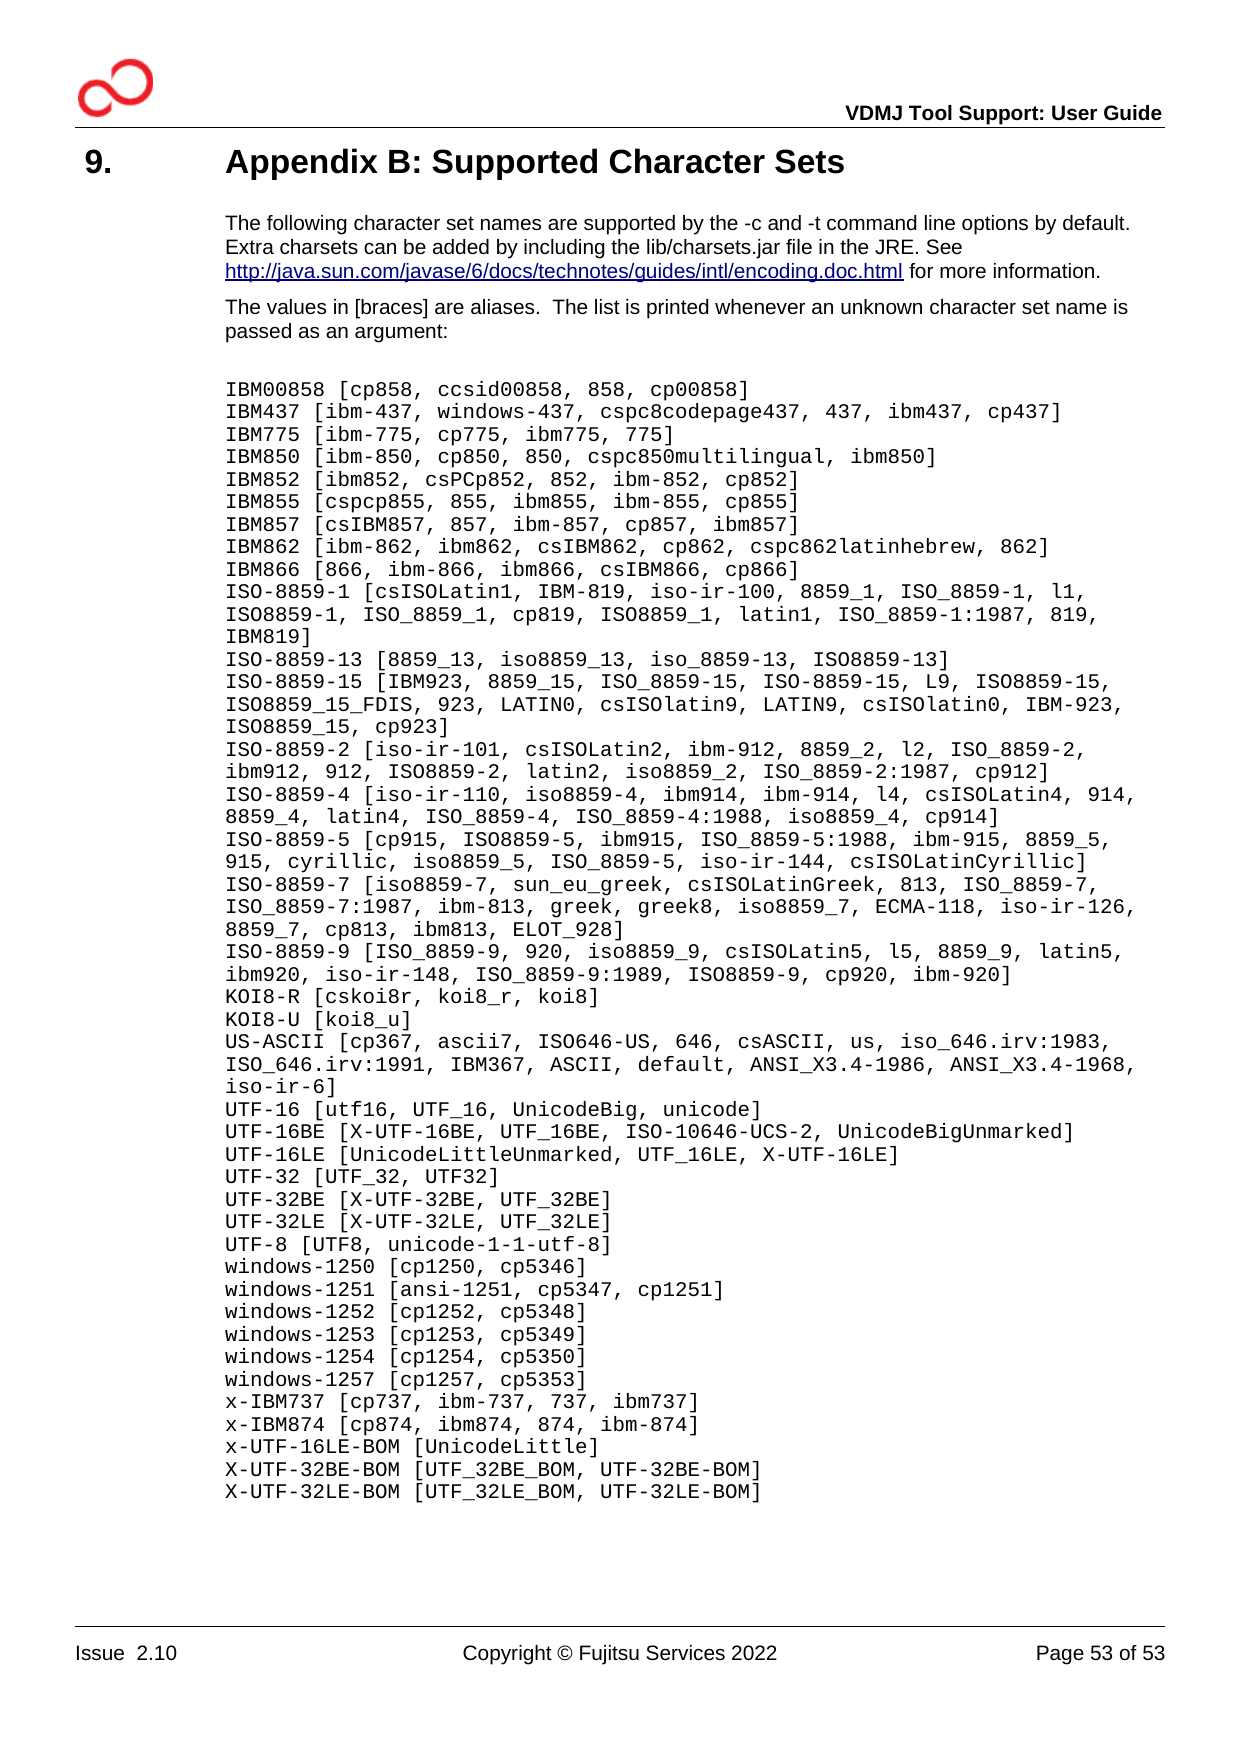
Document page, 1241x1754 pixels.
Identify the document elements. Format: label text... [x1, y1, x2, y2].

text x-UTF-16LE-BOM [UnicodeLittle] [225, 1436, 1165, 1458]
text windows-1257 [cp1257, cp5353] [225, 1368, 1165, 1391]
text UTF-32LE [X-UTF-32LE, UTF_32LE] [225, 1211, 1165, 1233]
text IBM00858 [cp858, ccsid00858, 858, cp00858] [225, 378, 1165, 401]
text IBM852 [ibm852, csPCp852, 852, ibm-852, cp852] [225, 468, 1165, 491]
text ISO-8859-13 [8859_13, iso8859_13, iso_8859-13, ISO8859-13] [225, 648, 1165, 671]
text IBM437 [ibm-437, windows-437, cspc8codepage437, 437, ibm437, cp437] [225, 401, 1165, 423]
subtitle Appendix B: Supported Character Sets [75, 143, 1165, 181]
text ISO-8859-7 [iso8859-7, sun_eu_greek, csISOLatinGreek, 813, ISO_8859-7, ISO_8859-7:1987, ibm-813, greek, greek8, iso8859_7, ECMA-118, iso-ir-126, 8859_7, cp813, ibm813, ELOT_928] [225, 873, 1165, 941]
text ISO-8859-4 [iso-ir-110, iso8859-4, ibm914, ibm-914, l4, csISOLatin4, 914, 8859_4, latin4, ISO_8859-4, ISO_8859-4:1988, iso8859_4, cp914] [225, 783, 1165, 828]
text windows-1253 [cp1253, cp5349] [225, 1323, 1165, 1346]
text x-IBM737 [cp737, ibm-737, 737, ibm737] [225, 1391, 1165, 1413]
text IBM866 [866, ibm-866, ibm866, csIBM866, cp866] [225, 558, 1165, 581]
text ISO-8859-9 [ISO_8859-9, 920, iso8859_9, csISOLatin5, l5, 8859_9, latin5, ibm920, iso-ir-148, ISO_8859-9:1989, ISO8859-9, cp920, ibm-920] [225, 941, 1165, 986]
picture [78, 52, 153, 127]
text IBM857 [csIBM857, 857, ibm-857, cp857, ibm857] [225, 513, 1165, 536]
text ISO-8859-2 [iso-ir-101, csISOLatin2, ibm-912, 8859_2, l2, ISO_8859-2, ibm912, 912, ISO8859-2, latin2, iso8859_2, ISO_8859-2:1987, cp912] [225, 738, 1165, 783]
text X-UTF-32LE-BOM [UTF_32LE_BOM, UTF-32LE-BOM] [225, 1481, 1165, 1503]
text The values in [braces] are aliases. The list is printed whenever an unknown character set name is passed as an argument: [225, 295, 1165, 343]
text IBM775 [ibm-775, cp775, ibm775, 775] [225, 423, 1165, 446]
text X-UTF-32BE-BOM [UTF_32BE_BOM, UTF-32BE-BOM] [225, 1458, 1165, 1481]
text UTF-16BE [X-UTF-16BE, UTF_16BE, ISO-10646-UCS-2, UnicodeBigUnmarked] [225, 1121, 1165, 1143]
text x-IBM874 [cp874, ibm874, 874, ibm-874] [225, 1413, 1165, 1436]
text ISO-8859-1 [csISOLatin1, IBM-819, iso-ir-100, 8859_1, ISO_8859-1, l1, ISO8859-1, ISO_8859_1, cp819, ISO8859_1, latin1, ISO_8859-1:1987, 819, IBM819] [225, 581, 1165, 648]
text windows-1252 [cp1252, cp5348] [225, 1301, 1165, 1323]
text UTF-32 [UTF_32, UTF32] [225, 1166, 1165, 1188]
text UTF-16 [utf16, UTF_16, UnicodeBig, unicode] [225, 1098, 1165, 1121]
text ISO-8859-5 [cp915, ISO8859-5, ibm915, ISO_8859-5:1988, ibm-915, 8859_5, 915, cyrillic, iso8859_5, ISO_8859-5, iso-ir-144, csISOLatinCyrillic] [225, 828, 1165, 873]
text windows-1250 [cp1250, cp5346] [225, 1256, 1165, 1278]
text ISO-8859-15 [IBM923, 8859_15, ISO_8859-15, ISO-8859-15, L9, ISO8859-15, ISO8859_15_FDIS, 923, LATIN0, csISOlatin9, LATIN9, csISOlatin0, IBM-923, ISO8859_15, cp923] [225, 671, 1165, 738]
text windows-1254 [cp1254, cp5350] [225, 1346, 1165, 1368]
text IBM850 [ibm-850, cp850, 850, cspc850multilingual, ibm850] [225, 446, 1165, 468]
text UTF-8 [UTF8, unicode-1-1-utf-8] [225, 1233, 1165, 1256]
text US-ASCII [cp367, ascii7, ISO646-US, 646, csASCII, us, iso_646.irv:1983, ISO_646.irv:1991, IBM367, ASCII, default, ANSI_X3.4-1986, ANSI_X3.4-1968, iso-ir-6] [225, 1031, 1165, 1098]
text KOI8-R [cskoi8r, koi8_r, koi8] [225, 986, 1165, 1008]
text UTF-16LE [UnicodeLittleUnmarked, UTF_16LE, X-UTF-16LE] [225, 1143, 1165, 1166]
text UTF-32BE [X-UTF-32BE, UTF_32BE] [225, 1188, 1165, 1211]
text The following character set names are supported by the -c and -t command line options by default. Extra charsets can be added by including the lib/charsets.jar file in the JRE. See http://java.sun.com/javase/6/docs/technotes/guides/intl/encoding.doc.html for more information. [225, 211, 1165, 283]
text IBM855 [cspcp855, 855, ibm855, ibm-855, cp855] [225, 491, 1165, 513]
text windows-1251 [ansi-1251, cp5347, cp1251] [225, 1278, 1165, 1301]
text IBM862 [ibm-862, ibm862, csIBM862, cp862, cspc862latinhebrew, 862] [225, 536, 1165, 558]
text KOI8-U [koi8_u] [225, 1008, 1165, 1031]
